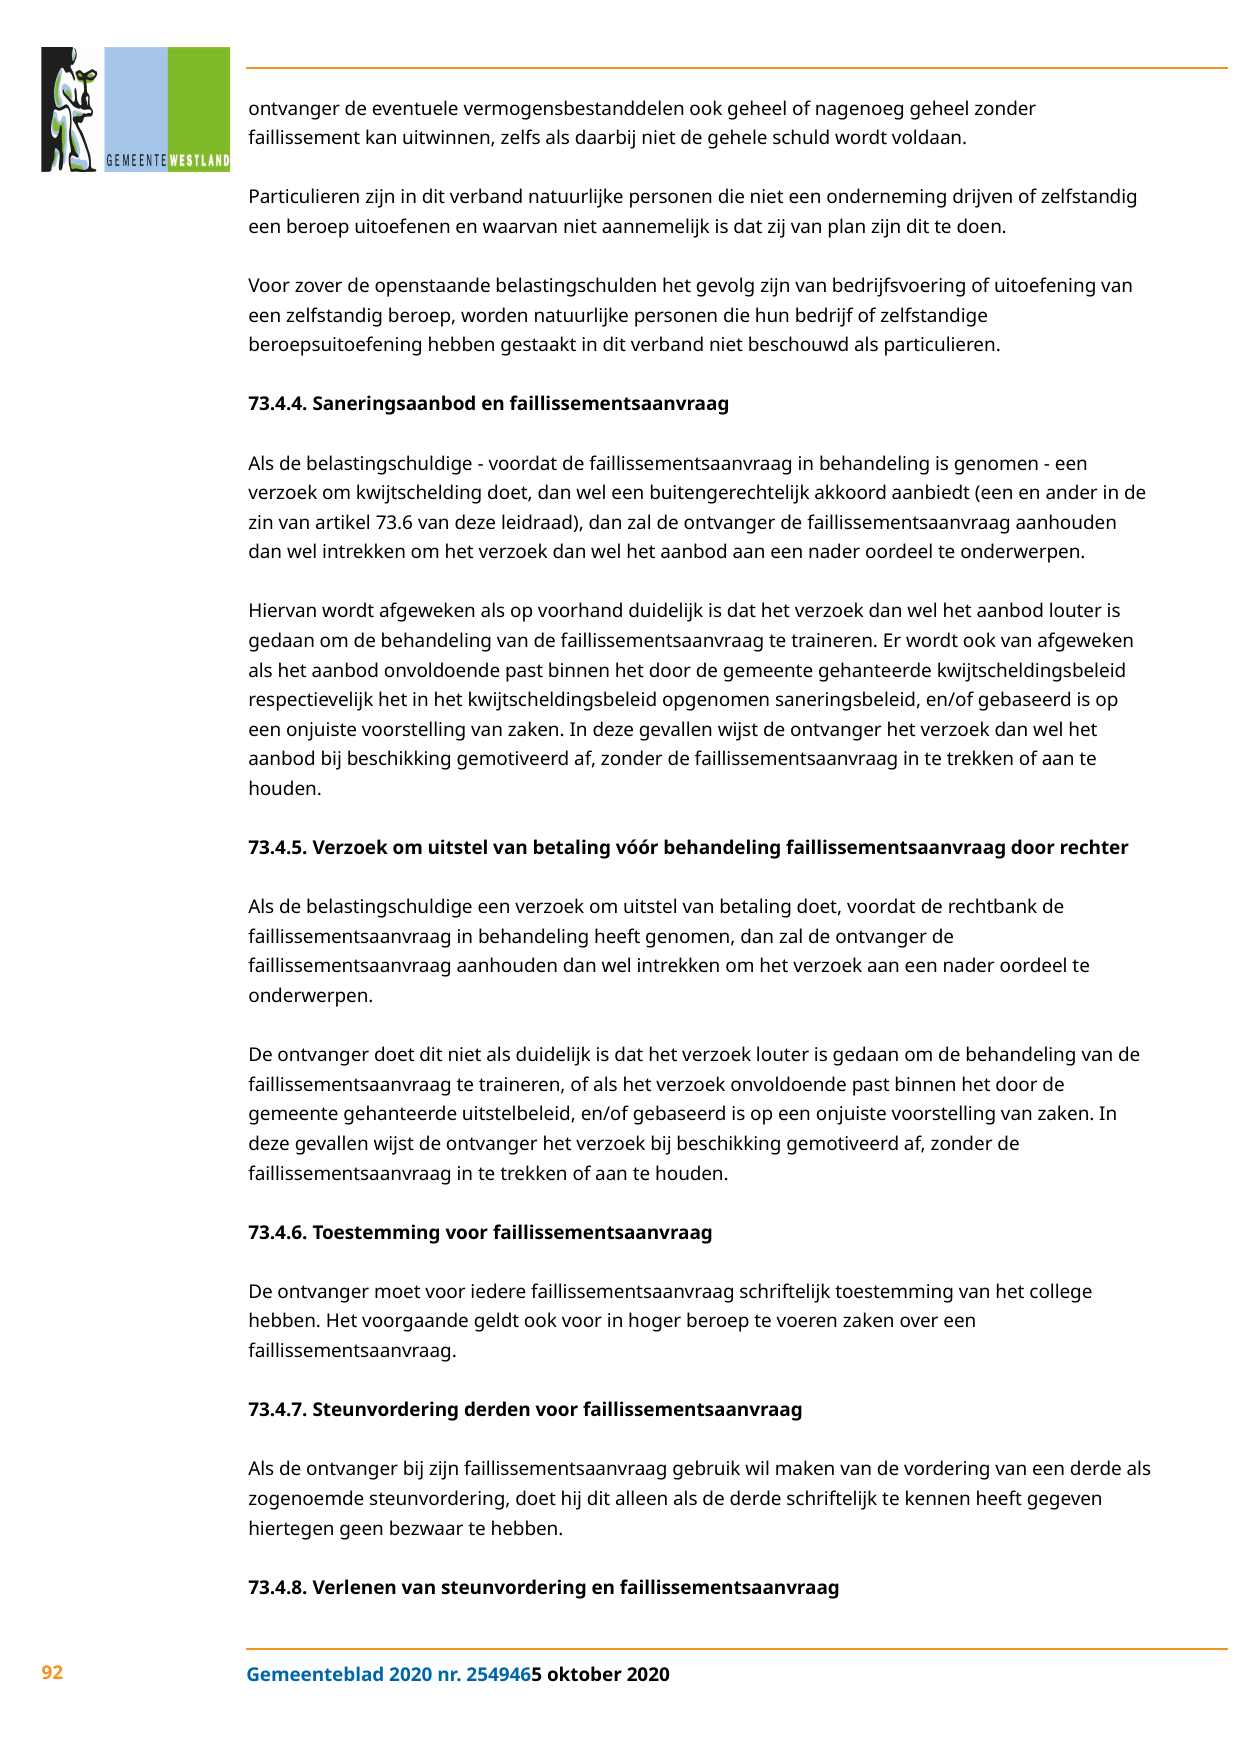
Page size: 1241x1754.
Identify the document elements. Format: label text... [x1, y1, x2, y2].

text ontvanger de eventuele vermogensbestanddelen ook geheel of nagenoeg geheel zonder faillissement kan uitwinnen, zelfs als daarbij niet de gehele schuld wordt voldaan. [248, 95, 1152, 150]
text De ontvanger moet voor iedere faillissementsaanvraag schriftelijk toestemming van het college hebben. Het voorgaande geldt ook voor in hoger beroep te voeren zaken over een faillissementsaanvraag. [248, 1278, 1152, 1363]
text 73.4.5. Verzoek om uitstel van betaling vóór behandeling faillissementsaanvraag door rechter [248, 834, 1152, 860]
picture [41, 47, 231, 172]
text Particulieren zijn in dit verband natuurlijke personen die niet een onderneming drijven of zelfstandig een beroep uitoefenen en waarvan niet aannemelijk is dat zij van plan zijn dit te doen. [248, 183, 1152, 239]
text 73.4.8. Verlenen van steunvordering en faillissementsaanvraag [248, 1574, 1152, 1600]
text Als de ontvanger bij zijn faillissementsaanvraag gebruik wil maken van de vordering van een derde als zogenoemde steunvordering, doet hij dit alleen als de derde schriftelijk te kennen heeft gegeven hiertegen geen bezwaar te hebben. [248, 1456, 1152, 1541]
text 73.4.4. Saneringsaanbod en faillissementsaanvraag [248, 391, 1152, 416]
text Als de belastingschuldige een verzoek om uitstel van betaling doet, voordat de rechtbank de faillissementsaanvraag in behandeling heeft genomen, dan zal de ontvanger de faillissementsaanvraag aanhouden dan wel intrekken om het verzoek aan een nader oordeel te onderwerpen. [248, 893, 1152, 1008]
text 73.4.7. Steunvordering derden voor faillissementsaanvraag [248, 1396, 1152, 1422]
text Hiervan wordt afgeweken als op voorhand duidelijk is dat het verzoek dan wel het aanbod louter is gedaan om de behandeling van de faillissementsaanvraag te traineren. Er wordt ook van afgeweken als het aanbod onvoldoende past binnen het door de gemeente gehanteerde kwijtscheldingsbeleid respectievelijk het in het kwijtscheldingsbeleid opgenomen saneringsbeleid, en/of gebaseerd is op een onjuiste voorstelling van zaken. In deze gevallen wijst de ontvanger het verzoek dan wel het aanbod bij beschikking gemotiveerd af, zonder de faillissementsaanvraag in te trekken of aan te houden. [248, 598, 1152, 801]
text 73.4.6. Toestemming voor faillissementsaanvraag [248, 1219, 1152, 1245]
text De ontvanger doet dit niet als duidelijk is dat het verzoek louter is gedaan om de behandeling van de faillissementsaanvraag te traineren, of als het verzoek onvoldoende past binnen het door de gemeente gehanteerde uitstelbeleid, en/of gebaseerd is op een onjuiste voorstelling van zaken. In deze gevallen wijst de ontvanger het verzoek bij beschikking gemotiveerd af, zonder de faillissementsaanvraag in te trekken of aan te houden. [248, 1041, 1152, 1186]
text Voor zover de openstaande belastingschulden het gevolg zijn van bedrijfsvoering of uitoefening van een zelfstandig beroep, worden natuurlijke personen die hun bedrijf of zelfstandige beroepsuitoefening hebben gestaakt in dit verband niet beschouwd als particulieren. [248, 272, 1152, 357]
text Als de belastingschuldige - voordat de faillissementsaanvraag in behandeling is genomen - een verzoek om kwijtschelding doet, dan wel een buitengerechtelijk akkoord aanbiedt (een en ander in de zin van artikel 73.6 van deze leidraad), dan zal de ontvanger de faillissementsaanvraag aanhouden dan wel intrekken om het verzoek dan wel het aanbod aan een nader oordeel te onderwerpen. [248, 450, 1152, 564]
